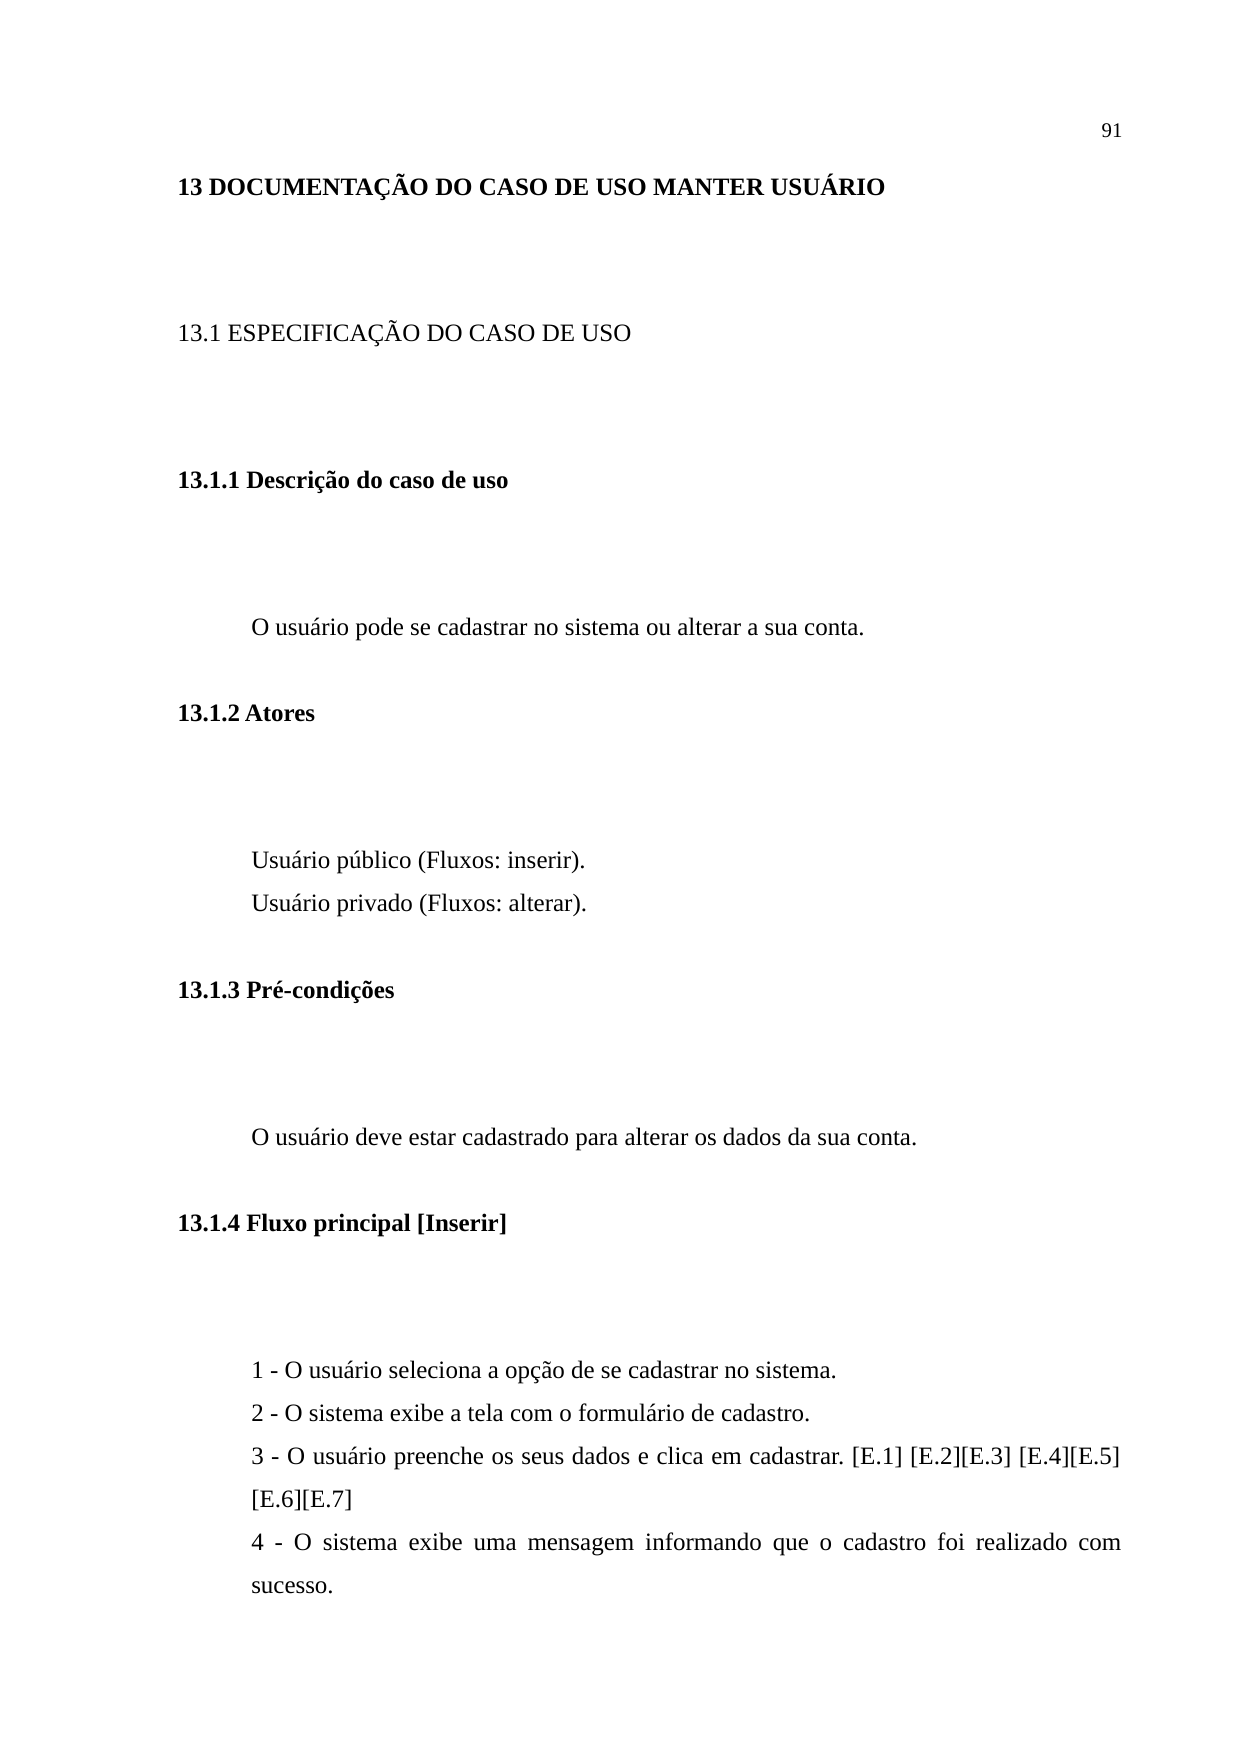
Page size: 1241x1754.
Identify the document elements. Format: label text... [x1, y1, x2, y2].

text O usuário pode se cadastrar no sistema ou alterar a sua conta. [177, 612, 1122, 641]
text 4 - O sistema exibe uma mensagem informando que o cadastro foi realizado com sucesso. [251, 1527, 1122, 1599]
text 2 - O sistema exibe a tela com o formulário de cadastro. [251, 1398, 1122, 1427]
subtitle Pré-condições [177, 975, 1122, 1003]
text 3 - O usuário preenche os seus dados e clica em cadastrar. [E.1] [E.2][E.3] [E.4][E.5] [E.6][E.7] [251, 1441, 1122, 1513]
subtitle Descrição do caso de uso [177, 465, 1122, 494]
text O usuário deve estar cadastrado para alterar os dados da sua conta. [177, 1122, 1122, 1150]
text 1 - O usuário seleciona a opção de se cadastrar no sistema. [251, 1355, 1122, 1383]
subtitle Atores [177, 698, 1122, 727]
subtitle Documentação do caso de uso manter usuário [177, 172, 945, 200]
text Usuário privado (Fluxos: alterar). [177, 888, 1122, 917]
subtitle Especificação do caso de uso [177, 318, 1122, 347]
text Usuário público (Fluxos: inserir). [177, 845, 1122, 874]
subtitle Fluxo principal [Inserir] [177, 1208, 1122, 1237]
